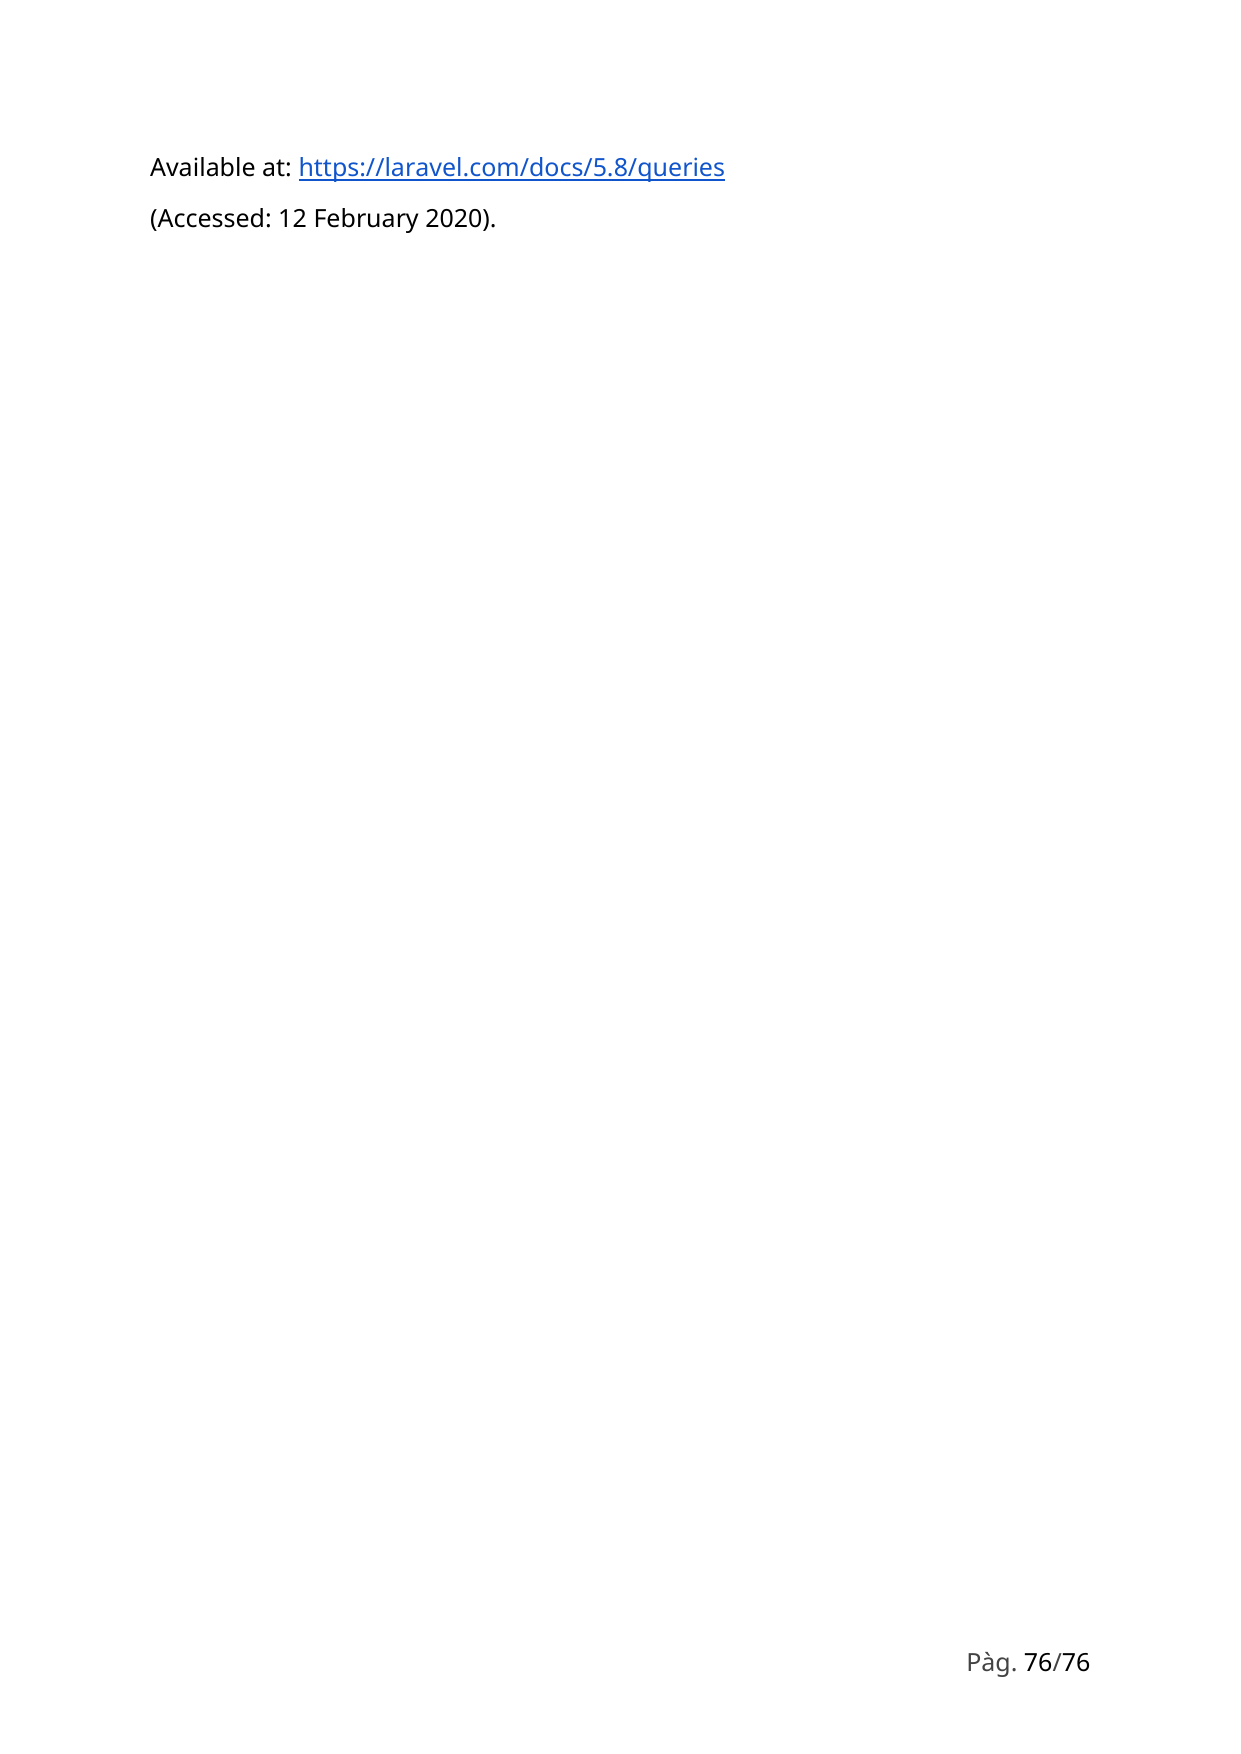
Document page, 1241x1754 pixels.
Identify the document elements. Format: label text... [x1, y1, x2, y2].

text Available at: https://laravel.com/docs/5.8/queries (Accessed: 12 February 2020). [150, 150, 1090, 235]
